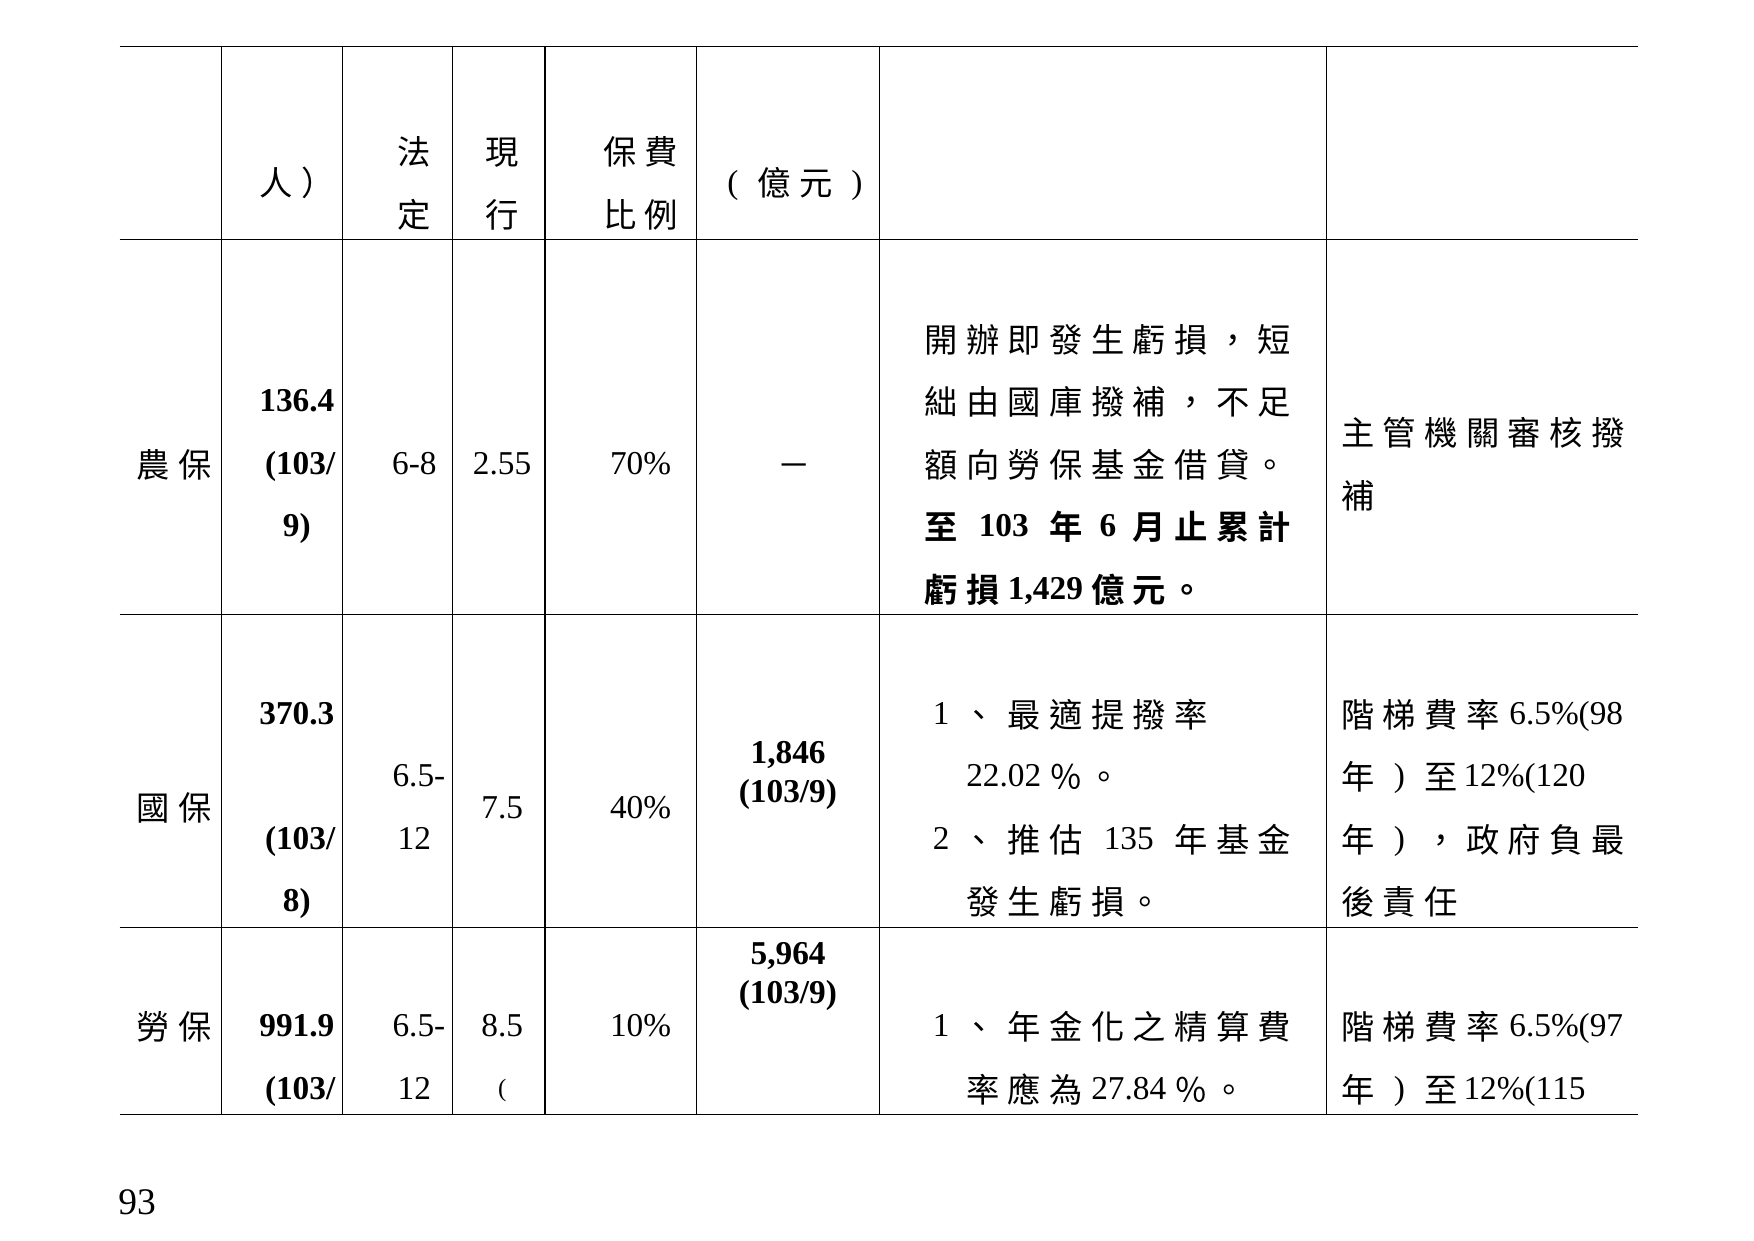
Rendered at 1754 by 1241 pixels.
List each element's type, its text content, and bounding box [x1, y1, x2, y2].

table_cell 6-8 [343, 240, 452, 614]
table_cell 370.3 (103/8) [222, 615, 342, 927]
table_cell 10% [546, 928, 696, 1114]
table_cell 階梯費率6.5%(98年)至12%(120年)，政府負最後責任 [1327, 615, 1637, 927]
table_cell 6.5-12 [343, 928, 452, 1114]
table_cell 1、年金化之精算費率應為27.84％。 [880, 928, 1326, 1114]
table_cell 1、最適提撥率22.02％。 2、推估135年基金發生虧損。 [880, 615, 1326, 927]
table_cell 40% [546, 615, 696, 927]
table_cell 5,964 (103/9) [697, 928, 879, 1114]
table_cell 6.5-12 [343, 615, 452, 927]
table_header [1327, 47, 1637, 239]
table_cell 現行 [453, 47, 544, 239]
table_header [880, 47, 1326, 239]
table_cell 2.55 [453, 240, 544, 614]
table_header 人） [222, 47, 342, 239]
table_cell 主管機關審核撥補 [1327, 240, 1637, 614]
table_cell 8.5 ( [453, 928, 544, 1114]
table_header (億元) [697, 47, 879, 239]
table_cell 7.5 [453, 615, 544, 927]
table_header 保費比例 [546, 47, 696, 239]
table_cell 70% [546, 240, 696, 614]
table_cell 階梯費率6.5%(97年)至12%(115 [1327, 928, 1637, 1114]
table_cell 1,846 (103/9) [697, 615, 879, 927]
table_cell 136.4 (103/9) [222, 240, 342, 614]
table_cell － [697, 240, 879, 614]
table_cell 開辦即發生虧損，短絀由國庫撥補，不足額向勞保基金借貸。至103年6月止累計虧損1,429億元。 [880, 240, 1326, 614]
table_cell 國保 [120, 615, 221, 927]
table_cell 農保 [120, 240, 221, 614]
table_cell 991.9 (103/ [222, 928, 342, 1114]
table_cell 法定 [343, 47, 452, 239]
table_cell 勞保 [120, 928, 221, 1114]
table_header [120, 47, 221, 239]
